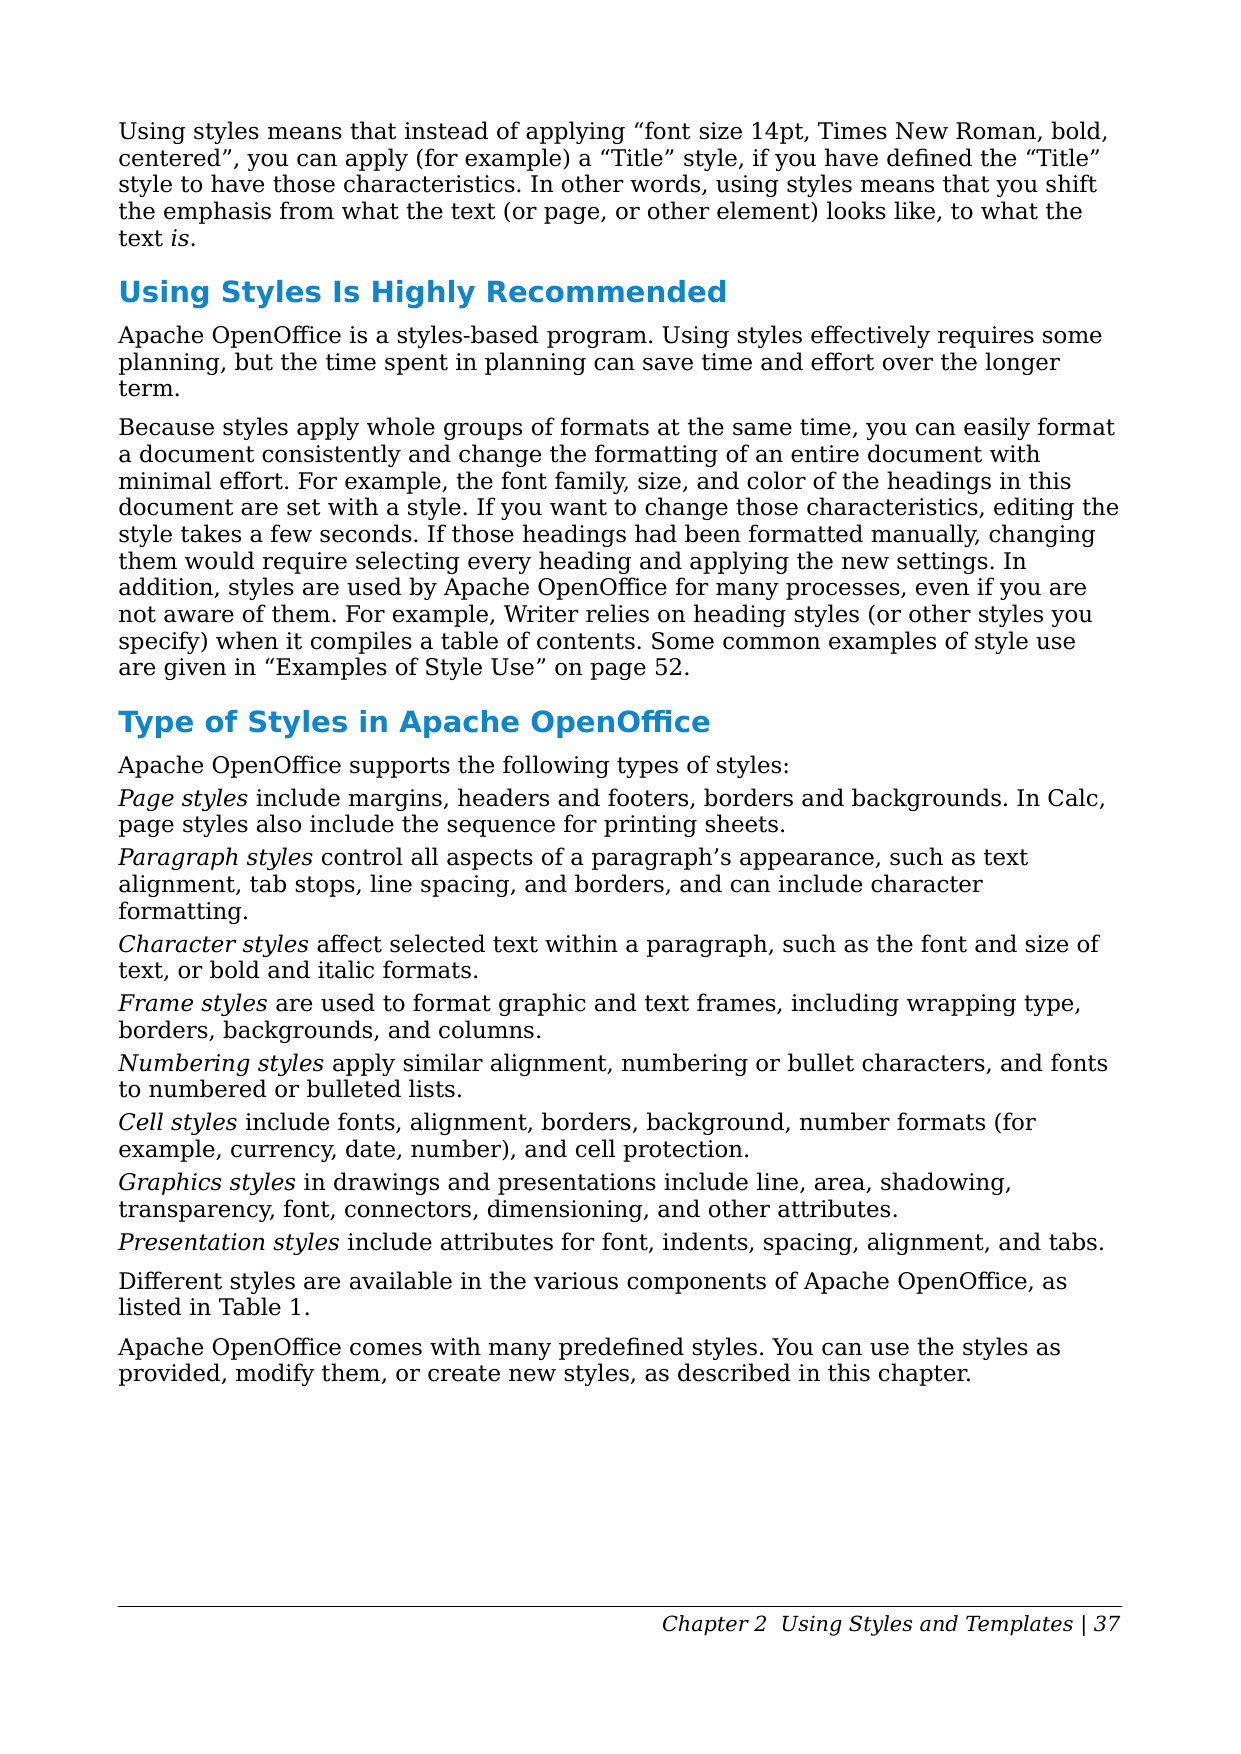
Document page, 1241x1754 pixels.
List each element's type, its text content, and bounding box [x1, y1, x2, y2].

list Presentation styles include attributes for font, indents, spacing, alignment, and tabs. [118, 1229, 1122, 1255]
subtitle Type of Styles in Apache OpenOffice [118, 706, 1122, 739]
list Character styles affect selected text within a paragraph, such as the font and size of text, or bold and italic formats. [118, 931, 1122, 984]
list Frame styles are used to format graphic and text frames, including wrapping type, borders, backgrounds, and columns. [118, 990, 1122, 1044]
text Because styles apply whole groups of formats at the same time, you can easily format a document consistently and change the formatting of an entire document with minimal effort. For example, the font family, size, and color of the headings in this document are set with a style. If you want to change those characteristics, editing the style takes a few seconds. If those headings had been formatted manually, changing them would require selecting every heading and applying the new settings. In addition, styles are used by Apache OpenOffice for many processes, even if you are not aware of them. For example, Writer relies on heading styles (or other styles you specify) when it compiles a table of contents. Some common examples of style use are given in “Examples of Style Use” on page 52. [118, 414, 1122, 681]
text Apache OpenOffice is a styles-based program. Using styles effectively requires some planning, but the time spent in planning can save time and effort over the longer term. [118, 322, 1122, 402]
list Graphics styles in drawings and presentations include line, area, shadowing, transparency, font, connectors, dimensioning, and other attributes. [118, 1169, 1122, 1222]
list Cell styles include fonts, alignment, borders, background, number formats (for example, currency, date, number), and cell protection. [118, 1109, 1122, 1163]
list Apache OpenOffice supports the following types of styles: [118, 752, 1122, 778]
text Using styles means that instead of applying “font size 14pt, Times New Roman, bold, centered”, you can apply (for example) a “Title” style, if you have defined the “Title” style to have those characteristics. In other words, using styles means that you shift the emphasis from what the text (or page, or other element) looks like, to what the text is. [118, 118, 1122, 251]
list Numbering styles apply similar alignment, numbering or bullet characters, and fonts to numbered or bulleted lists. [118, 1050, 1122, 1103]
list Page styles include margins, headers and footers, borders and backgrounds. In Calc, page styles also include the sequence for printing sheets. [118, 785, 1122, 838]
text Apache OpenOffice comes with many predefined styles. You can use the styles as provided, modify them, or create new styles, as described in this chapter. [118, 1334, 1122, 1387]
text Different styles are available in the various components of Apache OpenOffice, as listed in Table 1. [118, 1268, 1122, 1321]
list Paragraph styles control all aspects of a paragraph’s appearance, such as text alignment, tab stops, line spacing, and borders, and can include character formatting. [118, 844, 1122, 924]
subtitle Using Styles Is Highly Recommended [118, 276, 1122, 310]
